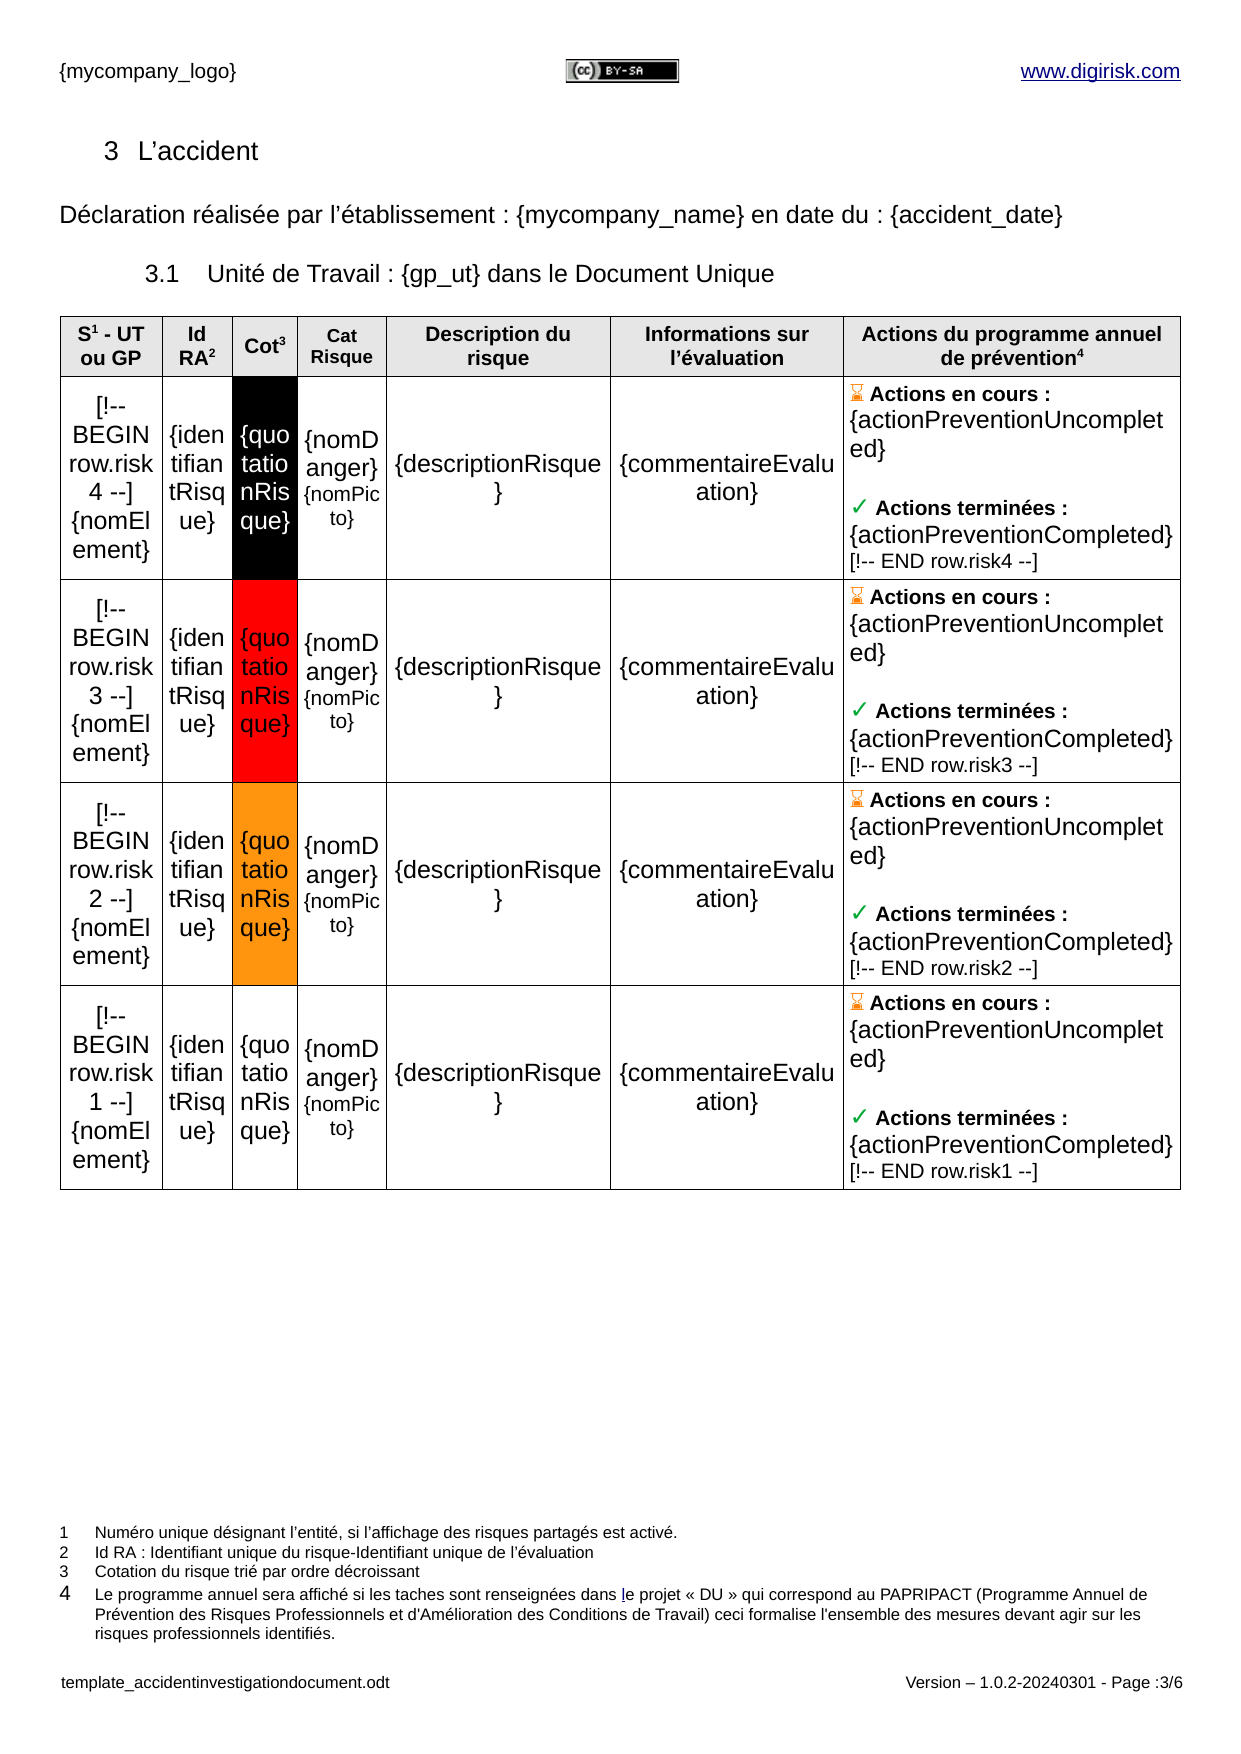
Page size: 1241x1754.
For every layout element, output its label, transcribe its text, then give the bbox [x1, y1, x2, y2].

table_header Id RA [163, 317, 232, 376]
table_cell ⌛ Actions en cours : {actionPreventionUncompleted} ✓ Actions terminées : {actionPreventionCompleted}[!-- END row.risk1 --] [844, 986, 1180, 1189]
table_cell {descriptionRisque} [387, 783, 610, 985]
table_cell {nomDanger} {nomPicto} [298, 986, 386, 1189]
table_cell ⌛ Actions en cours : {actionPreventionUncompleted} ✓ Actions terminées : {actionPreventionCompleted}[!-- END row.risk4 --] [844, 377, 1180, 579]
table_cell {quotationRisque} [233, 377, 297, 579]
table_cell {identifiantRisque} [163, 986, 232, 1189]
table_header Informations sur l’évaluation [611, 317, 843, 376]
table_cell {identifiantRisque} [163, 580, 232, 782]
subtitle Unité de Travail : {gp_ut} dans le Document Unique [138, 259, 1181, 287]
table_cell {quotationRisque} [233, 580, 297, 782]
table_cell {nomDanger} {nomPicto} [298, 580, 386, 782]
table_cell {quotationRisque} [233, 986, 297, 1189]
table_header Description du risque [387, 317, 610, 376]
table_header Cat Risque [298, 317, 386, 376]
table_cell [!-- BEGIN row.risk4 --]{nomElement} [61, 377, 162, 579]
table_cell [!-- BEGIN row.risk3 --]{nomElement} [61, 580, 162, 782]
table_cell ⌛ Actions en cours : {actionPreventionUncompleted} ✓ Actions terminées : {actionPreventionCompleted}[!-- END row.risk3 --] [844, 580, 1180, 782]
table_cell {descriptionRisque} [387, 986, 610, 1189]
table_cell {nomDanger} {nomPicto} [298, 377, 386, 579]
table_cell {commentaireEvaluation} [611, 580, 843, 782]
table_cell [!-- BEGIN row.risk2 --]{nomElement} [61, 783, 162, 985]
table_cell {quotationRisque} [233, 783, 297, 985]
table_cell {descriptionRisque} [387, 377, 610, 579]
table_cell {commentaireEvaluation} [611, 986, 843, 1189]
picture [565, 59, 680, 83]
table_cell {descriptionRisque} [387, 580, 610, 782]
table_header Actions du programme annuel de prévention [844, 317, 1180, 376]
table_cell {identifiantRisque} [163, 377, 232, 579]
table_cell {nomDanger} {nomPicto} [298, 783, 386, 985]
table_cell ⌛ Actions en cours : {actionPreventionUncompleted} ✓ Actions terminées : {actionPreventionCompleted}[!-- END row.risk2 --] [844, 783, 1180, 985]
table_header Cot [233, 317, 297, 376]
text Déclaration réalisée par l’établissement : {mycompany_name} en date du : {accident_date} [59, 201, 1181, 229]
table_cell [!-- BEGIN row.risk1 --]{nomElement} [61, 986, 162, 1189]
table_cell {identifiantRisque} [163, 783, 232, 985]
subtitle L’accident [96, 134, 1181, 166]
table_cell {commentaireEvaluation} [611, 377, 843, 579]
table_header S - UT ou GP [61, 317, 162, 376]
table_cell {commentaireEvaluation} [611, 783, 843, 985]
